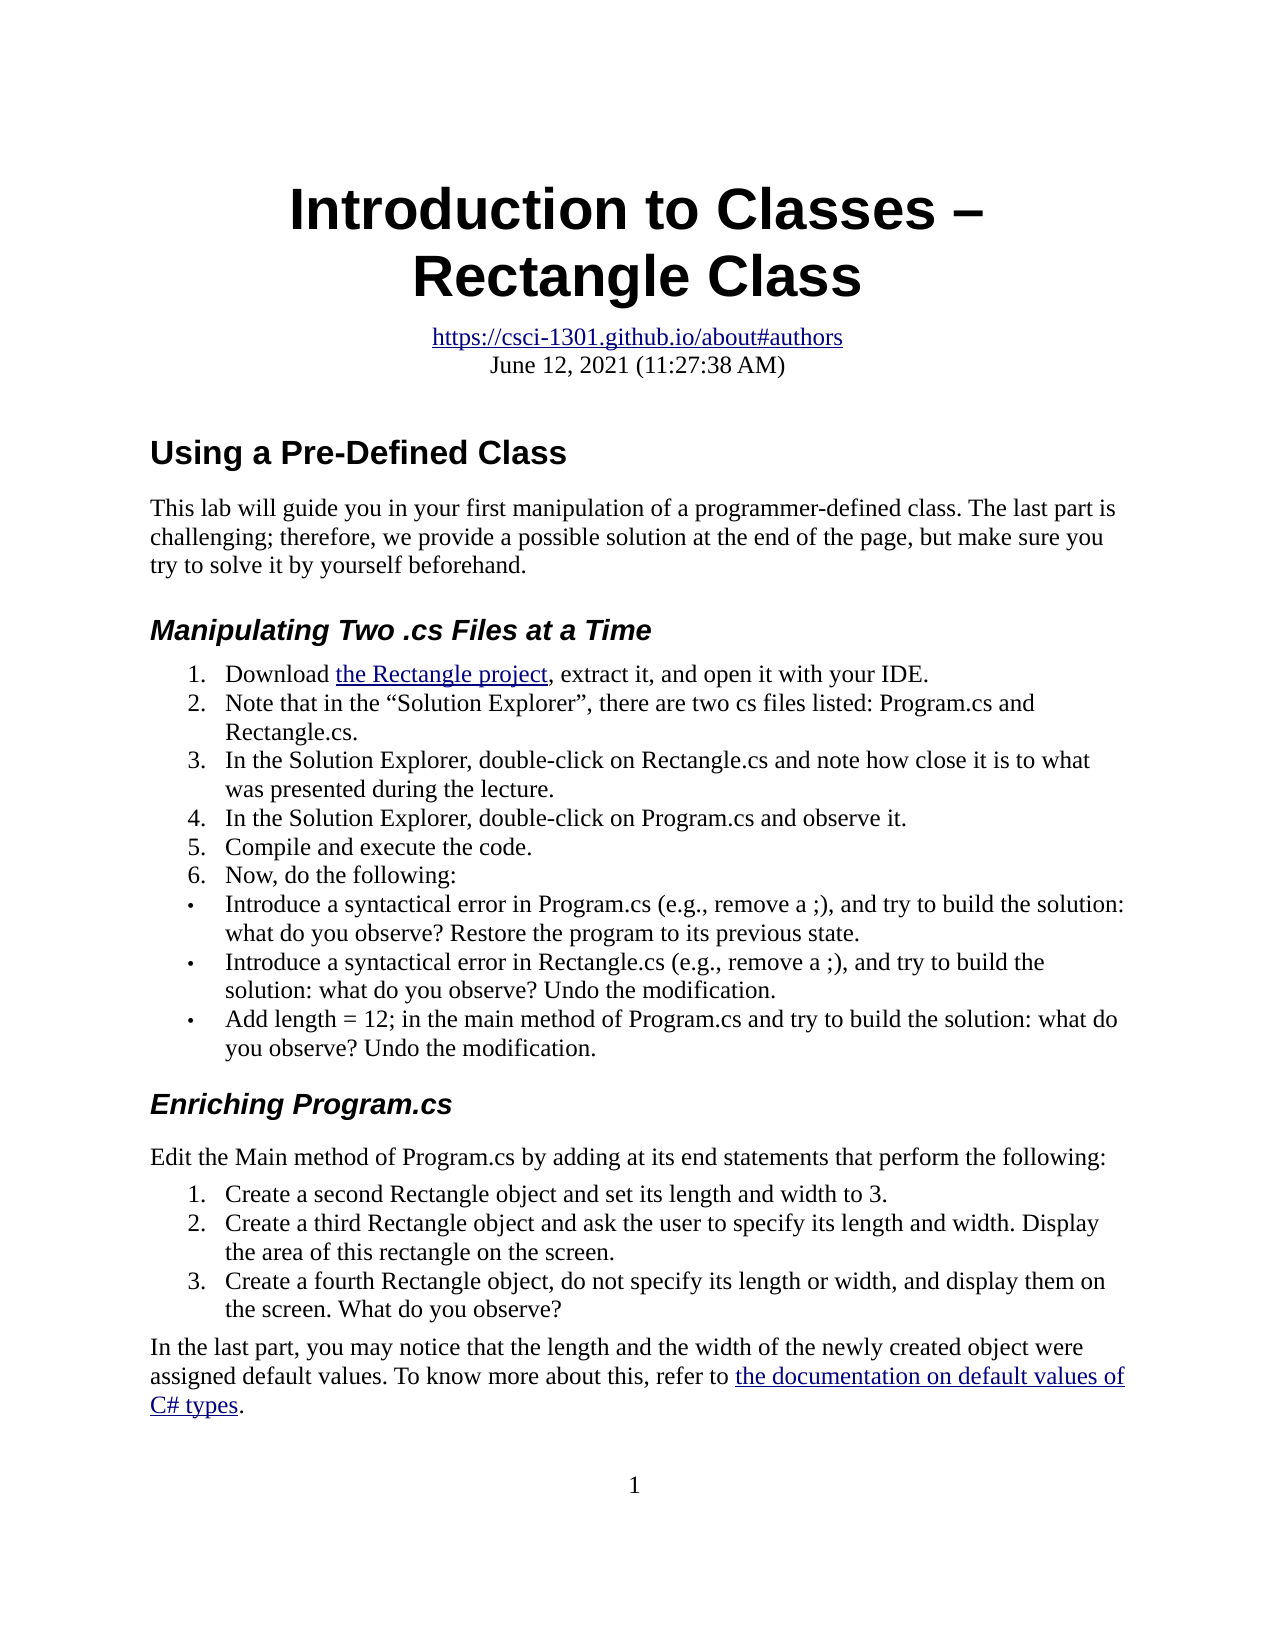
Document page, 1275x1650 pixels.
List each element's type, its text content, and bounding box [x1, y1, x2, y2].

list Compile and execute the code. [187, 832, 1125, 861]
title Introduction to Classes – Rectangle Class [150, 175, 1125, 309]
list Now, do the following: [187, 861, 1125, 889]
subtitle Using a Pre-Defined Class [150, 433, 1125, 472]
list In the Solution Explorer, double-click on Rectangle.cs and note how close it is to what was presented during the lecture. [187, 746, 1125, 803]
list Create a fourth Rectangle object, do not specify its length or width, and display them on the screen. What do you observe? [187, 1266, 1125, 1323]
list Introduce a syntactical error in Program.cs (e.g., remove a ;), and try to build the solution: what do you observe? Restore the program to its previous state. [187, 889, 1125, 947]
list Create a second Rectangle object and set its length and width to 3. [187, 1179, 1125, 1208]
text In the last part, you may notice that the length and the width of the newly created object were assigned default values. To know more about this, refer to the documentation on default values of C# types. [150, 1332, 1125, 1418]
text June 12, 2021 (11:27:38 AM) [150, 350, 1125, 379]
text https://csci-1301.github.io/about#authors [150, 322, 1125, 350]
list Add length = 12; in the main method of Program.cs and try to build the solution: what do you observe? Undo the modification. [187, 1004, 1125, 1062]
subtitle Enriching Program.cs [150, 1087, 1125, 1120]
list Download the Rectangle project, extract it, and open it with your IDE. [187, 659, 1125, 688]
list Create a third Rectangle object and ask the user to specify its length and width. Display the area of this rectangle on the screen. [187, 1208, 1125, 1266]
list Note that in the “Solution Explorer”, there are two cs files listed: Program.cs and Rectangle.cs. [187, 688, 1125, 746]
subtitle Manipulating Two .cs Files at a Time [150, 613, 1125, 647]
list In the Solution Explorer, double-click on Program.cs and observe it. [187, 803, 1125, 832]
text Edit the Main method of Program.cs by adding at its end statements that perform the following: [150, 1142, 1125, 1171]
text This lab will guide you in your first manipulation of a programmer-defined class. The last part is challenging; therefore, we provide a possible solution at the end of the page, but make sure you try to solve it by yourself beforehand. [150, 493, 1125, 579]
list Introduce a syntactical error in Rectangle.cs (e.g., remove a ;), and try to build the solution: what do you observe? Undo the modification. [187, 947, 1125, 1004]
